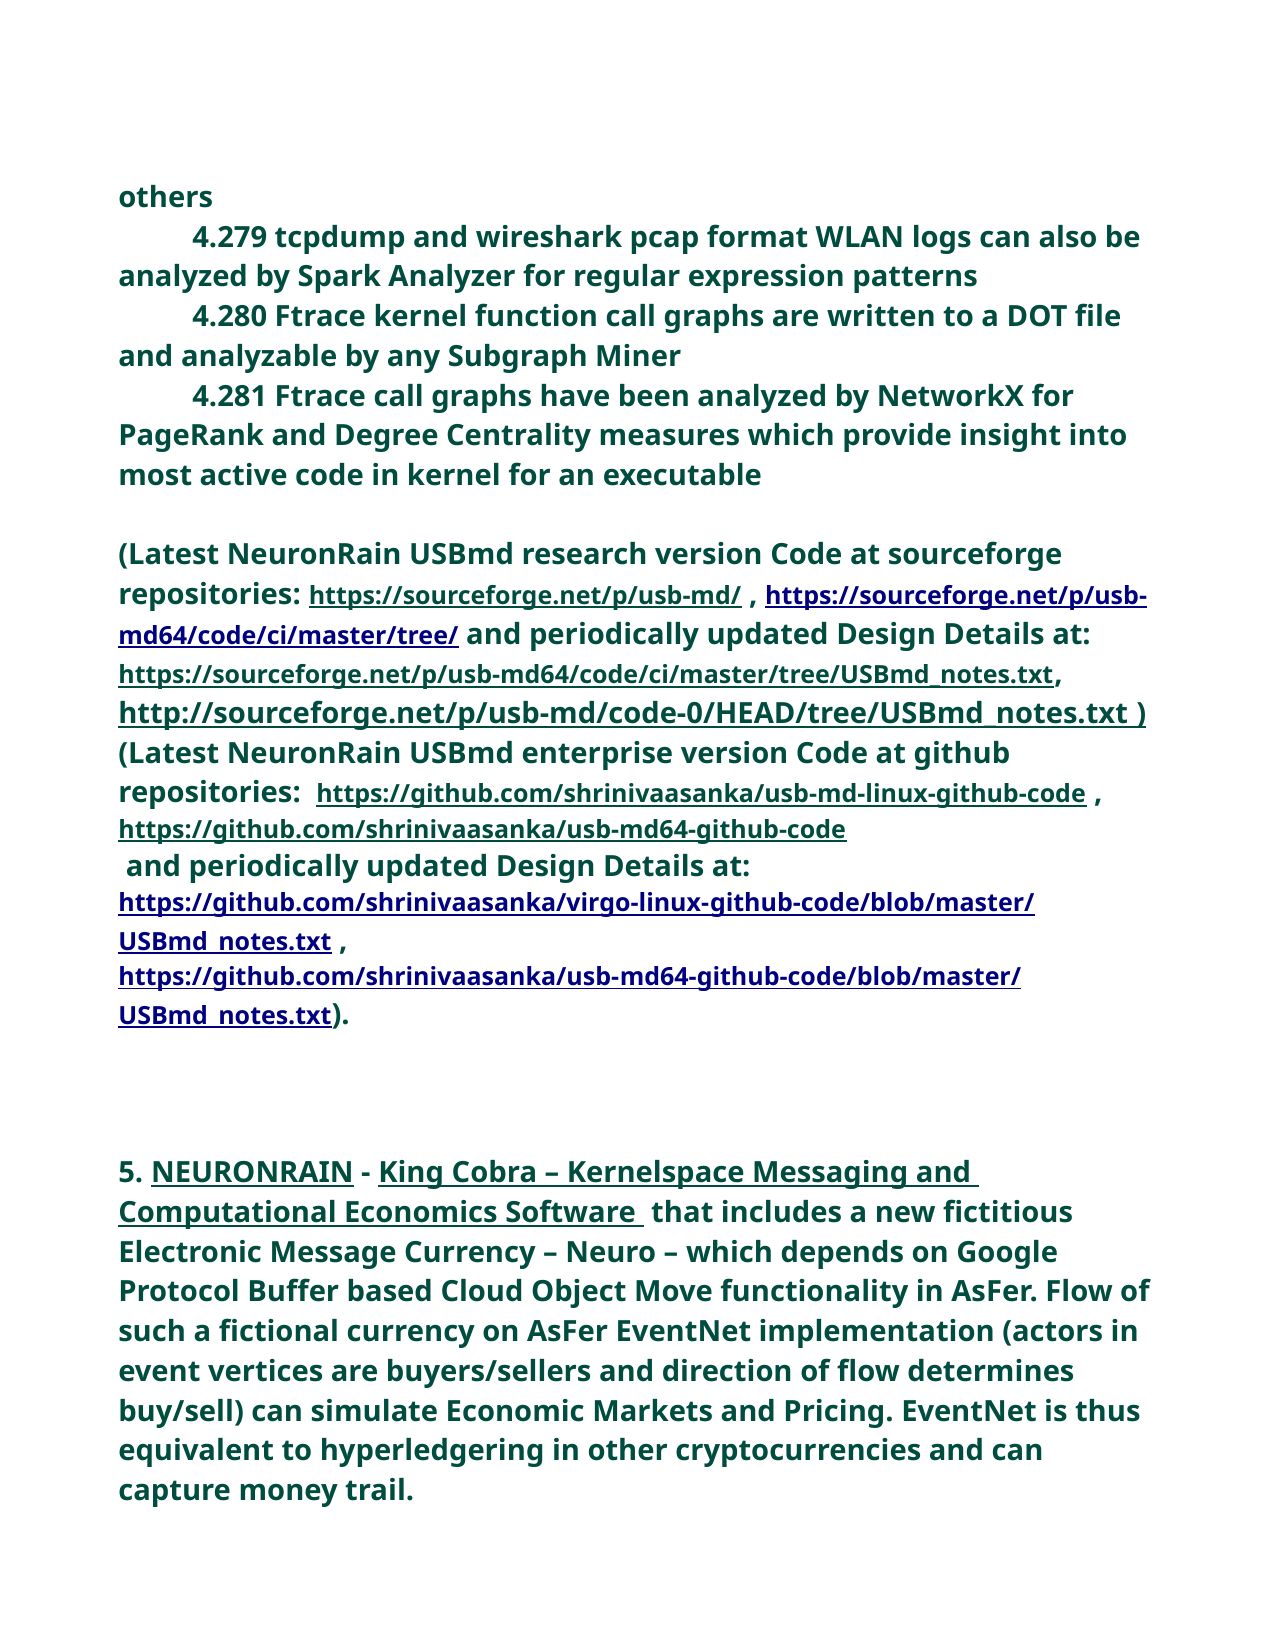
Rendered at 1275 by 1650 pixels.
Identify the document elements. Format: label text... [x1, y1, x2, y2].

text https://sourceforge.net/p/usb-md64/code/ci/master/tree/USBmd_notes.txt, [118, 653, 1157, 692]
text (Latest NeuronRain USBmd enterprise version Code at github repositories: https://github.com/shrinivaasanka/usb-md-linux-github-code , https://github.com/shrinivaasanka/usb-md64-github-code [118, 732, 1157, 845]
text and periodically updated Design Details at: https://github.com/shrinivaasanka/virgo-linux-github-code/blob/master/USBmd_notes.txt , https://github.com/shrinivaasanka/usb-md64-github-code/blob/master/USBmd_notes.txt). [118, 845, 1157, 1033]
text 4.281 Ftrace call graphs have been analyzed by NetworkX for PageRank and Degree Centrality measures which provide insight into most active code in kernel for an executable [118, 375, 1157, 494]
text (Latest NeuronRain USBmd research version Code at sourceforge repositories: https://sourceforge.net/p/usb-md/ , https://sourceforge.net/p/usb-md64/code/ci/master/tree/ and periodically updated Design Details at: [118, 533, 1157, 653]
text 5. NEURONRAIN - King Cobra – Kernelspace Messaging and Computational Economics Software that includes a new fictitious Electronic Message Currency – Neuro – which depends on Google Protocol Buffer based Cloud Object Move functionality in AsFer. Flow of such a fictional currency on AsFer EventNet implementation (actors in event vertices are buyers/sellers and direction of flow determines buy/sell) can simulate Economic Markets and Pricing. EventNet is thus equivalent to hyperledgering in other cryptocurrencies and can capture money trail. [118, 1152, 1157, 1509]
text http://sourceforge.net/p/usb-md/code-0/HEAD/tree/USBmd_notes.txt ) [118, 692, 1157, 732]
text 4.279 tcpdump and wireshark pcap format WLAN logs can also be analyzed by Spark Analyzer for regular expression patterns [118, 216, 1157, 295]
text others [118, 176, 1157, 216]
text 4.280 Ftrace kernel function call graphs are written to a DOT file and analyzable by any Subgraph Miner [118, 295, 1157, 375]
